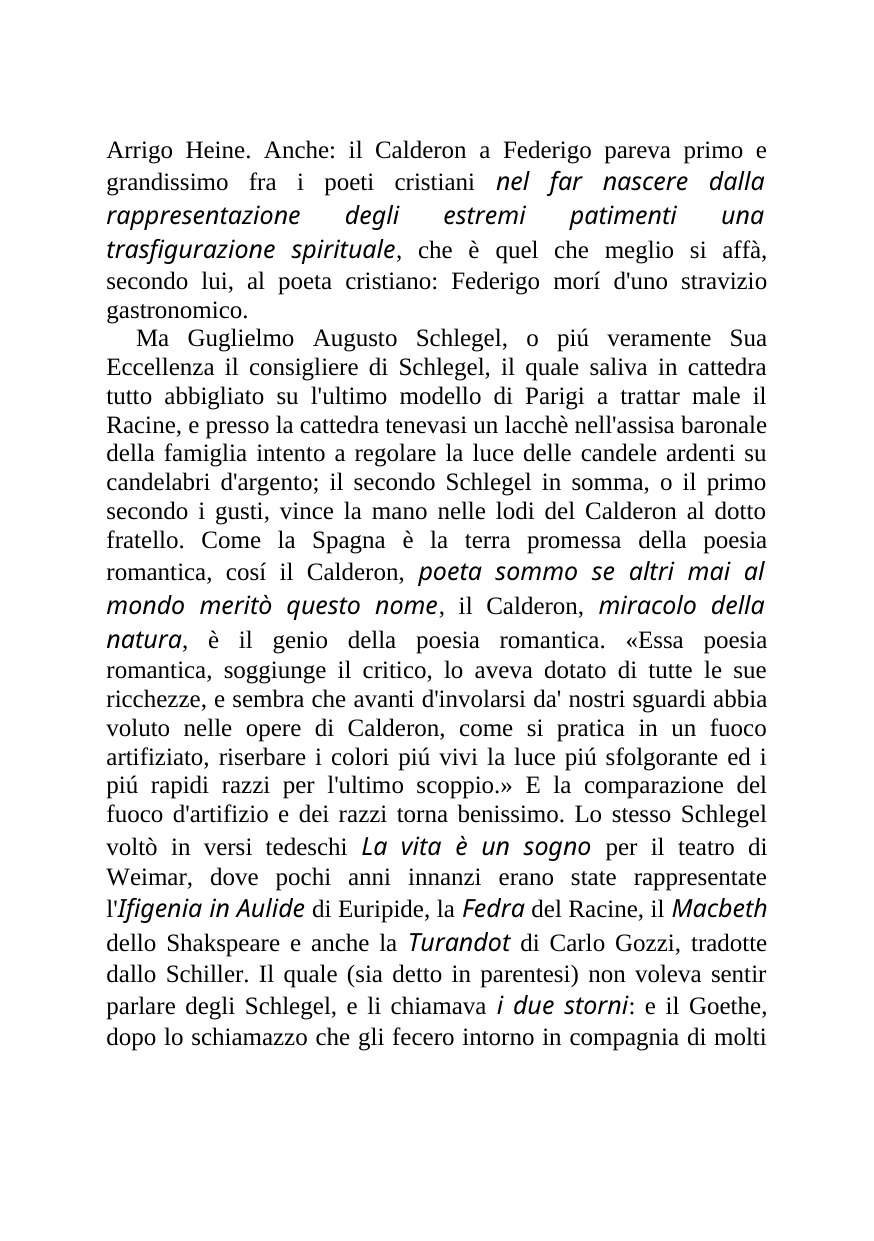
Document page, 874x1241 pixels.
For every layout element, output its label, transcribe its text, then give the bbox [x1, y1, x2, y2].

text Ma Guglielmo Augusto Schlegel, o piú veramente Sua Eccellenza il consigliere di Schlegel, il quale saliva in cattedra tutto abbigliato su l'ultimo modello di Parigi a trattar male il Racine, e presso la cattedra tenevasi un lacchè nell'assisa baronale della famiglia intento a regolare la luce delle candele ardenti su candelabri d'argento; il secondo Schlegel in somma, o il primo secondo i gusti, vince la mano nelle lodi del Calderon al dotto fratello. Come la Spagna è la terra promessa della poesia romantica, cosí il Calderon, poeta sommo se altri mai al mondo meritò questo nome, il Calderon, miracolo della natura, è il genio della poesia romantica. «Essa poesia romantica, soggiunge il critico, lo aveva dotato di tutte le sue ricchezze, e sembra che avanti d'involarsi da' nostri sguardi abbia voluto nelle opere di Calderon, come si pratica in un fuoco artifiziato, riserbare i colori piú vivi la luce piú sfolgorante ed i piú rapidi razzi per l'ultimo scoppio.» E la comparazione del fuoco d'artifizio e dei razzi torna benissimo. Lo stesso Schlegel voltò in versi tedeschi La vita è un sogno per il teatro di Weimar, dove pochi anni innanzi erano state rappresentate l'Ifigenia in Aulide di Euripide, la Fedra del Racine, il Macbeth dello Shakspeare e anche la Turandot di Carlo Gozzi, tradotte dallo Schiller. Il quale (sia detto in parentesi) non voleva sentir parlare degli Schlegel, e li chiamava i due storni: e il Goethe, dopo lo schiamazzo che gli fecero intorno in compagnia di molti [106, 323, 768, 1051]
text Arrigo Heine. Anche: il Calderon a Federigo pareva primo e grandissimo fra i poeti cristiani nel far nascere dalla rappresentazione degli estremi patimenti una trasfigurazione spirituale, che è quel che meglio si affà, secondo lui, al poeta cristiano: Federigo morí d'uno stravizio gastronomico. [106, 135, 768, 323]
